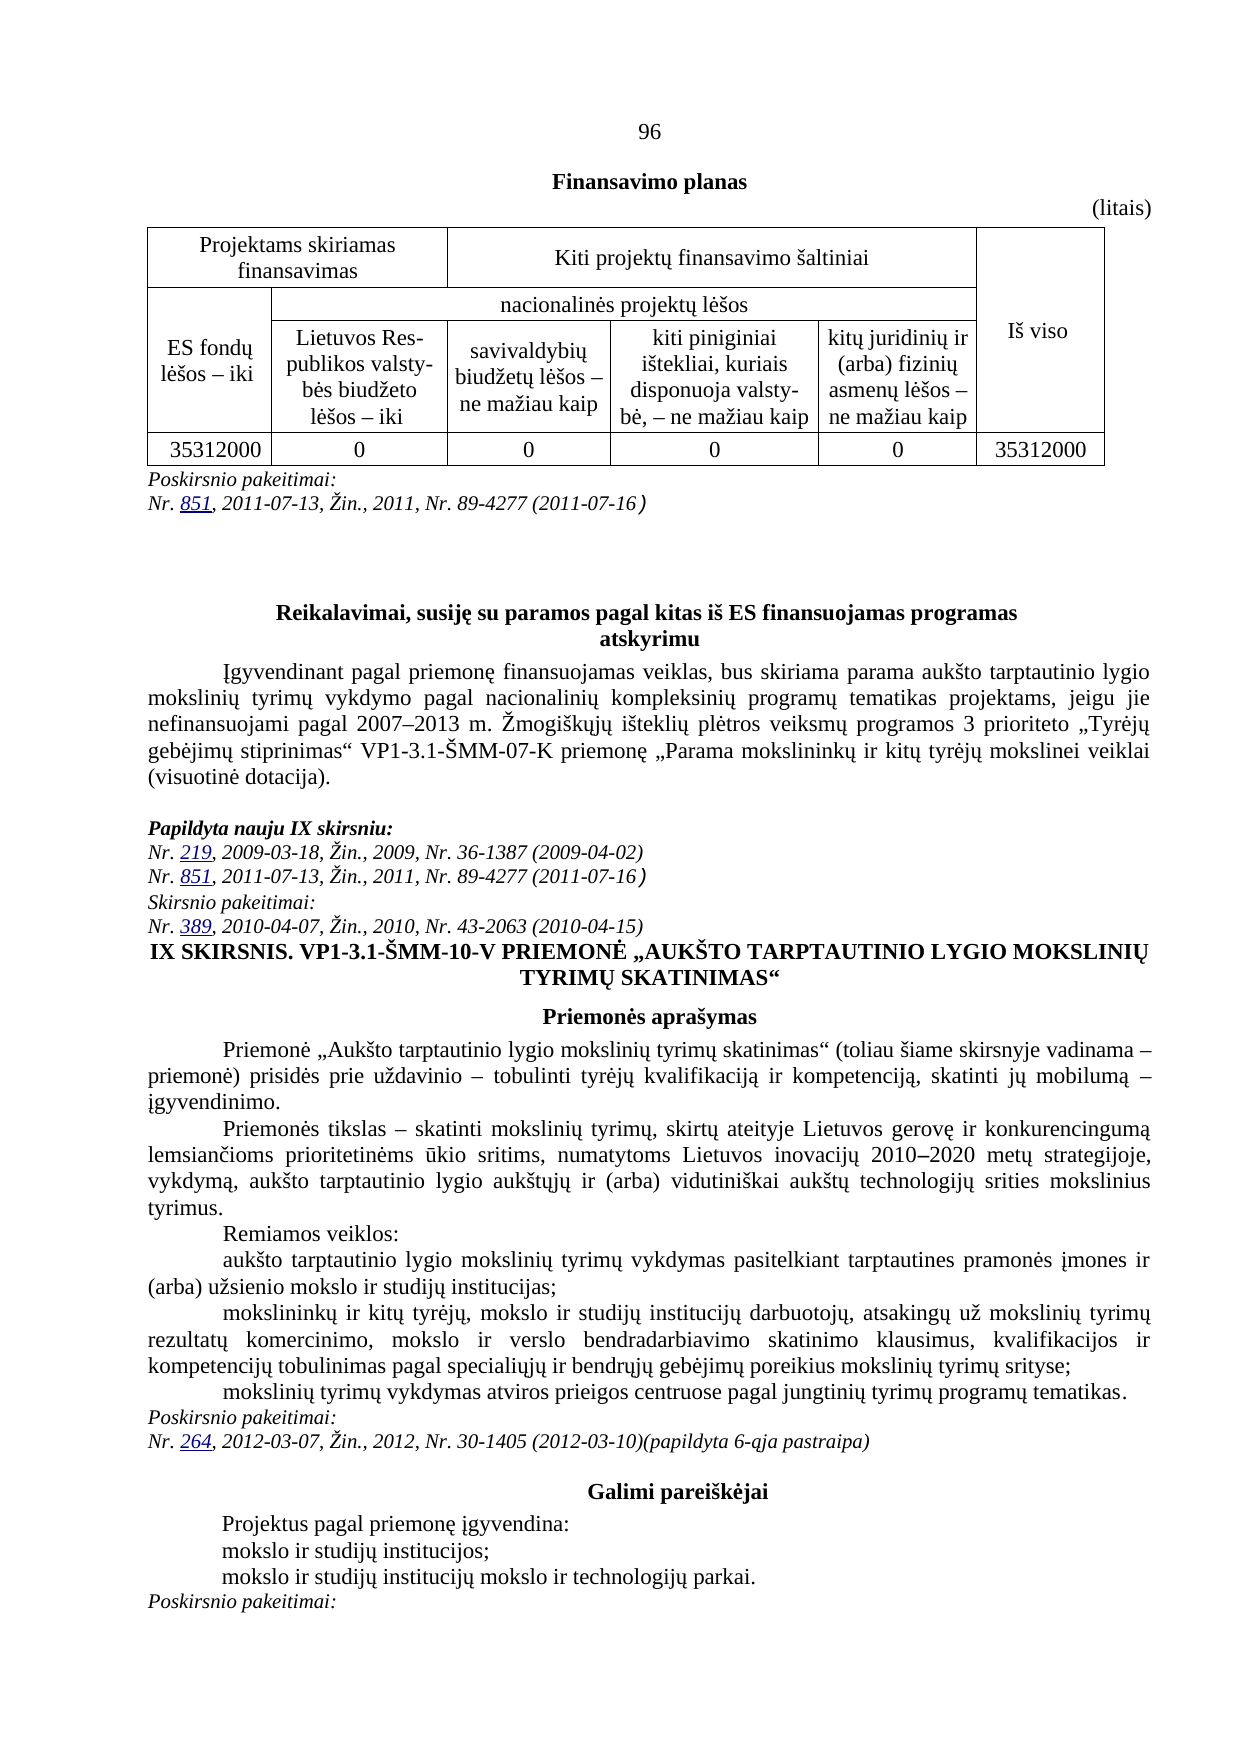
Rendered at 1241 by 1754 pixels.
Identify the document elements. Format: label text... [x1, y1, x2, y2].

table_cell 0 [448, 433, 610, 465]
table_cell 35312000 [977, 433, 1104, 465]
text Skirsnio pakeitimai: [148, 890, 1152, 914]
table_cell savivaldybių biudžetų lėšos – ne mažiau kaip [448, 321, 610, 432]
text Nr. 851, 2011-07-13, Žin., 2011, Nr. 89-4277 (2011-07-16) [148, 864, 1152, 890]
text Nr. 264, 2012-03-07, Žin., 2012, Nr. 30-1405 (2012-03-10)(papildyta 6-ąja pastraipa) [148, 1429, 1152, 1453]
text mokslo ir studijų institucijų mokslo ir technologijų parkai. [148, 1563, 1152, 1589]
table_cell kitų juridinių ir (arba) fizinių asmenų lėšos – ne mažiau kaip [819, 321, 976, 432]
text Finansavimo planas [148, 168, 1152, 194]
text Įgyvendinant pagal priemonę finansuojamas veiklas, bus skiriama parama aukšto tarptautinio lygio mokslinių tyrimų vykdymo pagal nacionalinių kompleksinių programų tematikas projektams, jeigu jie nefinansuojami pagal 2007–2013 m. Žmogiškųjų išteklių plėtros veiksmų programos 3 prioriteto „Tyrėjų gebėjimų stiprinimas“ VP1-3.1-ŠMM-07-K priemonę „Parama mokslininkų ir kitų tyrėjų mokslinei veiklai (visuotinė dotacija). [148, 658, 1152, 789]
text mokslininkų ir kitų tyrėjų, mokslo ir studijų institucijų darbuotojų, atsakingų už mokslinių tyrimų rezultatų komercinimo, mokslo ir verslo bendradarbiavimo skatinimo klausimus, kvalifikacijos ir kompetencijų tobulinimas pagal specialiųjų ir bendrųjų gebėjimų poreikius mokslinių tyrimų srityse; [148, 1299, 1152, 1378]
table_header Kiti projektų finansavimo šaltiniai [448, 228, 976, 287]
table_cell 0 [272, 433, 447, 465]
table_cell nacionalinės projektų lėšos [272, 288, 976, 320]
subtitle IX SKIRSNIS. VP1-3.1-ŠMM-10-V PRIEMONĖ „AUKŠTO TARPTAUTINIO LYGIO MOKSLINIŲ TYRIMŲ SKATINIMAS“ [148, 938, 1152, 991]
table_cell ES fondų lėšos – iki [148, 288, 271, 432]
text Papildyta nauju IX skirsniu: [148, 816, 1152, 840]
text Remiamos veiklos: [148, 1220, 1152, 1247]
table_cell Lietuvos Res­publikos valsty­bės biudžeto lėšos – iki [272, 321, 447, 432]
table_header Projektams skiriamas finansavimas [148, 228, 447, 287]
text (litais) [148, 194, 1152, 221]
table_header Iš viso [977, 228, 1104, 432]
text Galimi pareiškėjai [148, 1478, 1152, 1504]
table_cell 0 [819, 433, 976, 465]
text Priemonės tikslas – skatinti mokslinių tyrimų, skirtų ateityje Lietuvos gerovę ir konkurencingumą lemsiančioms prioritetinėms ūkio sritims, numatytoms Lietuvos inovacijų 2010–2020 metų strategijoje, vykdymą, aukšto tarptautinio lygio aukštųjų ir (arba) vidutiniškai aukštų technologijų srities mokslinius tyrimus. [148, 1115, 1152, 1220]
text Priemonės aprašymas [148, 1003, 1152, 1029]
text Priemonė „Aukšto tarptautinio lygio mokslinių tyrimų skatinimas“ (toliau šiame skirsnyje vadinama – priemonė) prisidės prie uždavinio – tobulinti tyrėjų kvalifikaciją ir kompetenciją, skatinti jų mobilumą – įgyvendinimo. [148, 1036, 1152, 1115]
text Poskirsnio pakeitimai: [148, 466, 1152, 491]
text Poskirsnio pakeitimai: [148, 1589, 1152, 1613]
text mokslo ir studijų institucijos; [148, 1537, 1152, 1563]
table_cell 0 [611, 433, 818, 465]
text Nr. 389, 2010-04-07, Žin., 2010, Nr. 43-2063 (2010-04-15) [148, 914, 1152, 938]
text Nr. 219, 2009-03-18, Žin., 2009, Nr. 36-1387 (2009-04-02) [148, 840, 1152, 864]
table_cell kiti piniginiai ištekliai, kuriais disponuoja valsty­bė, – ne mažiau kaip [611, 321, 818, 432]
text aukšto tarptautinio lygio mokslinių tyrimų vykdymas pasitelkiant tarptautines pramonės įmones ir (arba) užsienio mokslo ir studijų institucijas; [148, 1247, 1152, 1299]
table_cell 35312000 [148, 433, 271, 465]
text Poskirsnio pakeitimai: [148, 1405, 1152, 1429]
text mokslinių tyrimų vykdymas atviros prieigos centruose pagal jungtinių tyrimų programų tematikas. [148, 1378, 1152, 1405]
text Reikalavimai, susiję su paramos pagal kitas iš ES finansuojamas programas atskyrimu [148, 599, 1152, 652]
text Nr. 851, 2011-07-13, Žin., 2011, Nr. 89-4277 (2011-07-16) [148, 491, 1152, 516]
text Projektus pagal priemonę įgyvendina: [148, 1510, 1152, 1537]
